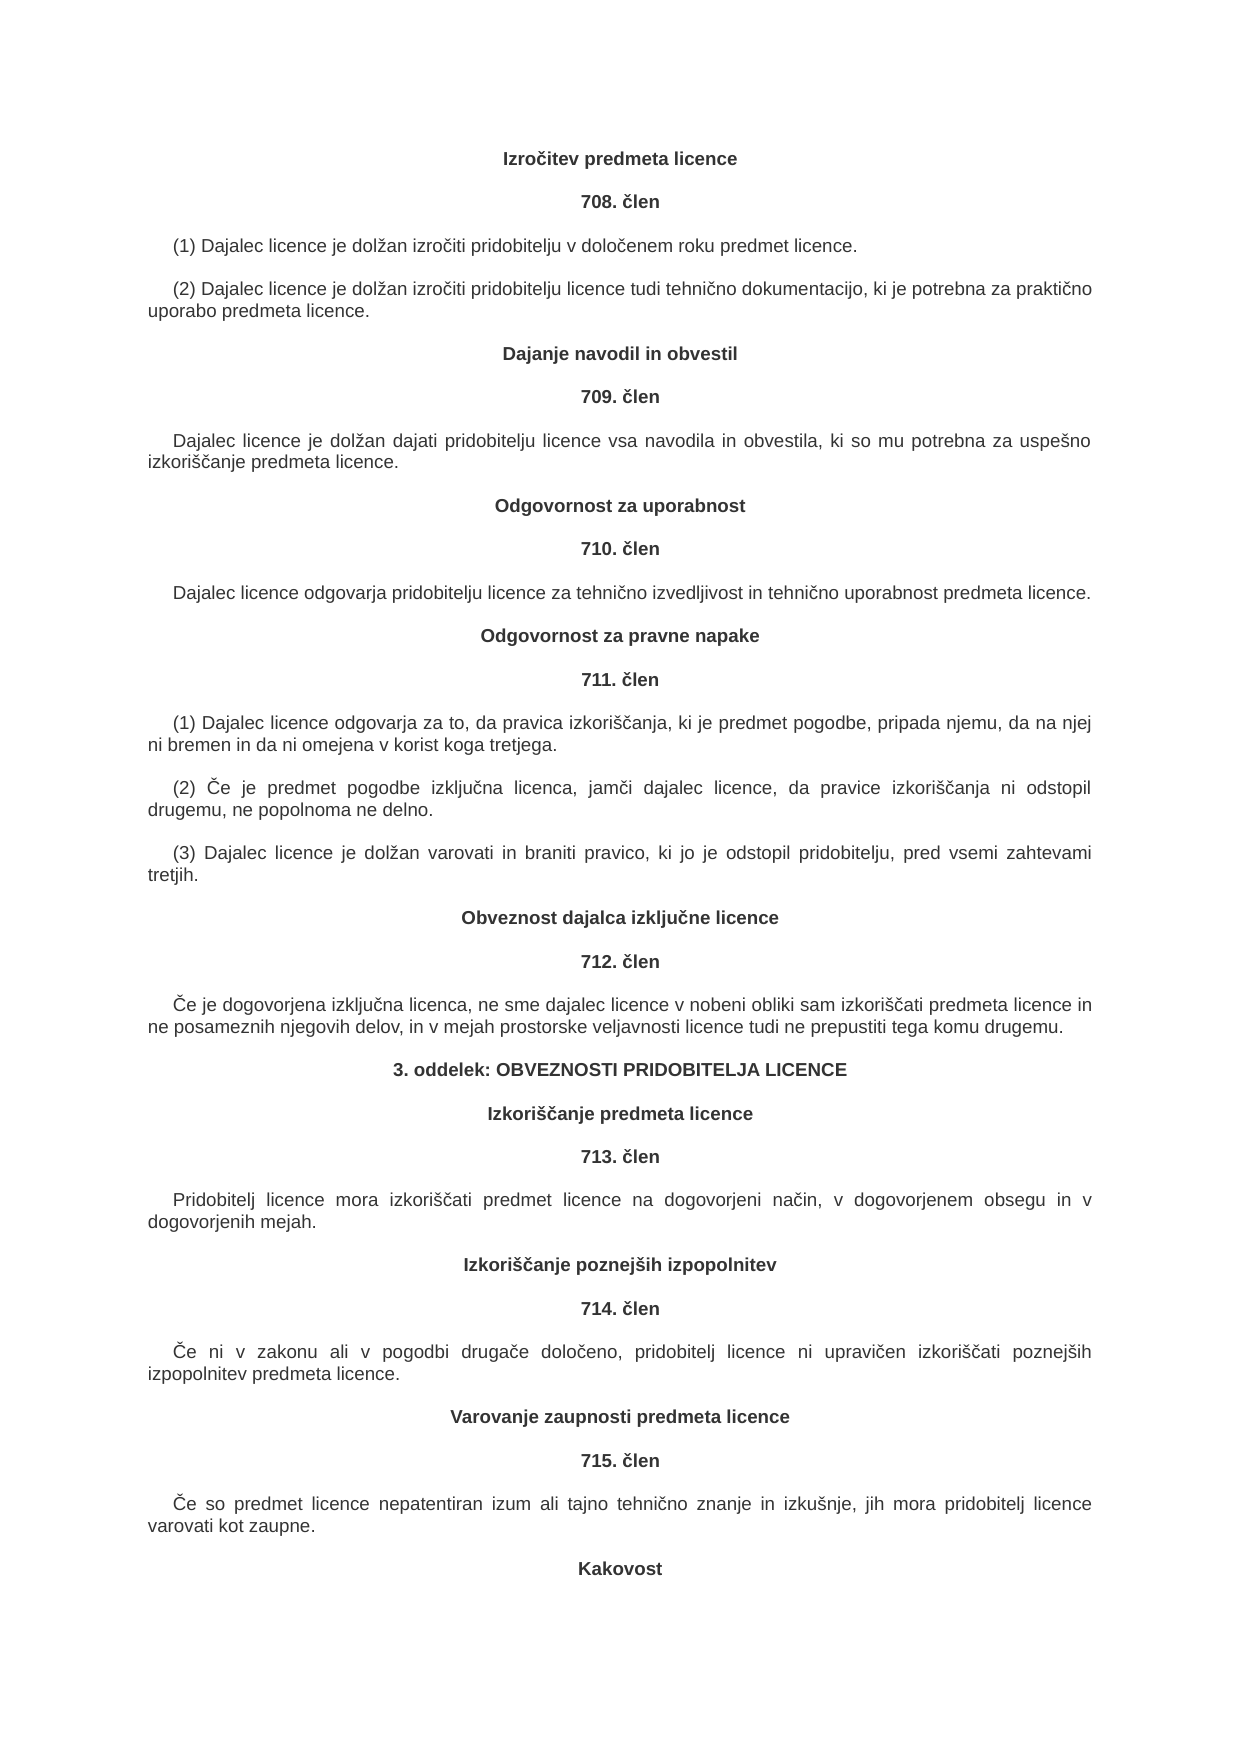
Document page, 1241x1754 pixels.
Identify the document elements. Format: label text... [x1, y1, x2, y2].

text Kakovost [148, 1558, 1093, 1579]
text (1) Dajalec licence je dolžan izročiti pridobitelju v določenem roku predmet licence. [148, 234, 1093, 256]
text 710. člen [148, 538, 1093, 560]
text Dajanje navodil in obvestil [148, 343, 1093, 364]
text (1) Dajalec licence odgovarja za to, da pravica izkoriščanja, ki je predmet pogodbe, pripada njemu, da na njej ni bremen in da ni omejena v korist koga tretjega. [148, 712, 1093, 755]
text Varovanje zaupnosti predmeta licence [148, 1406, 1093, 1428]
text Izkoriščanje predmeta licence [148, 1102, 1093, 1124]
text Obveznost dajalca izključne licence [148, 907, 1093, 928]
text 712. člen [148, 950, 1093, 972]
text 3. oddelek: OBVEZNOSTI PRIDOBITELJA LICENCE [148, 1059, 1093, 1080]
text Dajalec licence je dolžan dajati pridobitelju licence vsa navodila in obvestila, ki so mu potrebna za uspešno izkoriščanje predmeta licence. [148, 430, 1093, 473]
text Pridobitelj licence mora izkoriščati predmet licence na dogovorjeni način, v dogovorjenem obsegu in v dogovorjenih mejah. [148, 1189, 1093, 1232]
text 708. člen [148, 191, 1093, 213]
text 715. člen [148, 1449, 1093, 1471]
text (3) Dajalec licence je dolžan varovati in braniti pravico, ki jo je odstopil pridobitelju, pred vsemi zahtevami tretjih. [148, 842, 1093, 885]
text Če je dogovorjena izključna licenca, ne sme dajalec licence v nobeni obliki sam izkoriščati predmeta licence in ne posameznih njegovih delov, in v mejah prostorske veljavnosti licence tudi ne prepustiti tega komu drugemu. [148, 994, 1093, 1037]
text 713. člen [148, 1146, 1093, 1167]
text Če so predmet licence nepatentiran izum ali tajno tehnično znanje in izkušnje, jih mora pridobitelj licence varovati kot zaupne. [148, 1493, 1093, 1536]
text Odgovornost za pravne napake [148, 625, 1093, 647]
text Dajalec licence odgovarja pridobitelju licence za tehnično izvedljivost in tehnično uporabnost predmeta licence. [148, 582, 1093, 603]
text Izročitev predmeta licence [148, 148, 1093, 169]
text (2) Dajalec licence je dolžan izročiti pridobitelju licence tudi tehnično dokumentacijo, ki je potrebna za praktično uporabo predmeta licence. [148, 278, 1093, 321]
text Odgovornost za uporabnost [148, 495, 1093, 516]
text 711. člen [148, 668, 1093, 690]
text 709. člen [148, 386, 1093, 408]
text (2) Če je predmet pogodbe izključna licenca, jamči dajalec licence, da pravice izkoriščanja ni odstopil drugemu, ne popolnoma ne delno. [148, 777, 1093, 820]
text Izkoriščanje poznejših izpopolnitev [148, 1254, 1093, 1276]
text 714. člen [148, 1298, 1093, 1319]
text Če ni v zakonu ali v pogodbi drugače določeno, pridobitelj licence ni upravičen izkoriščati poznejših izpopolnitev predmeta licence. [148, 1341, 1093, 1384]
